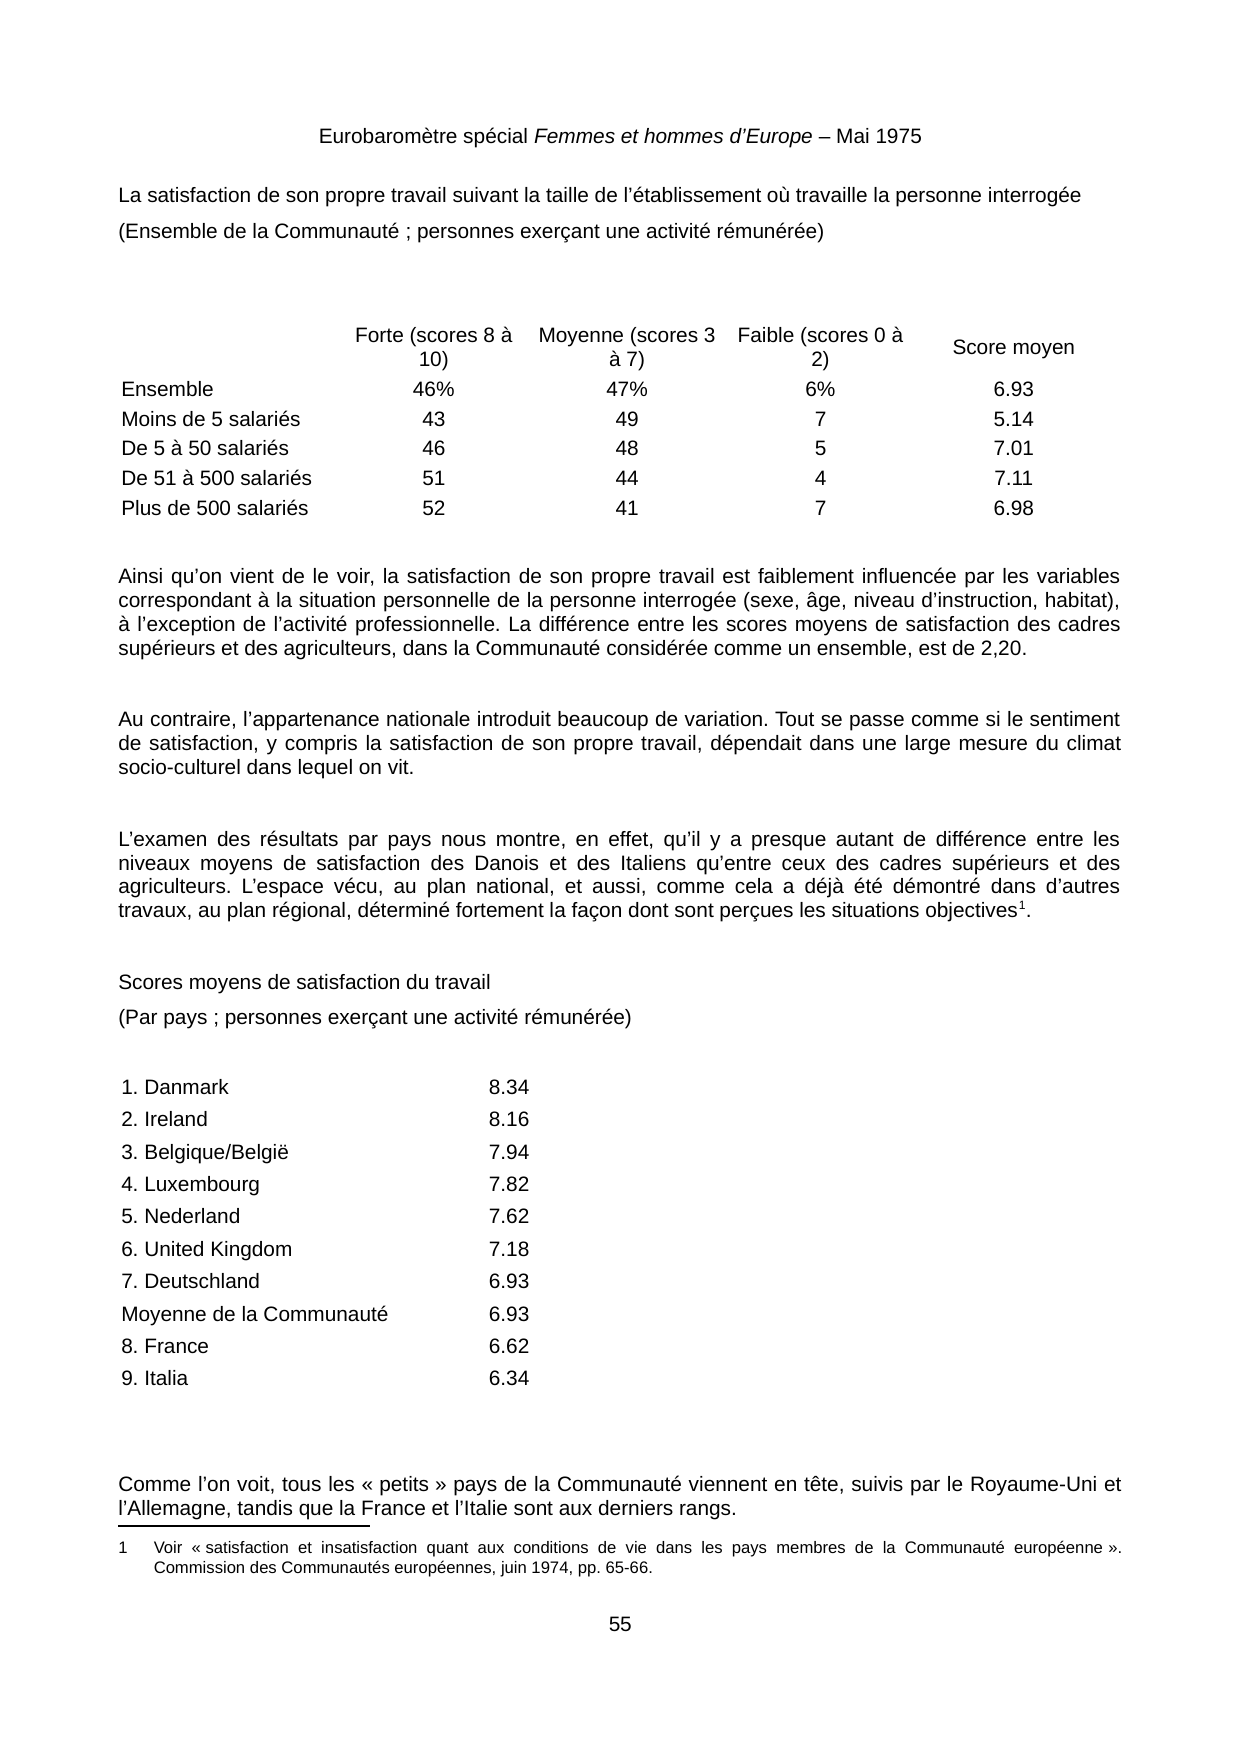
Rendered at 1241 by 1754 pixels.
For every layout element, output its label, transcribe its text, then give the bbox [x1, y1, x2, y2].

table_cell 6,93 [440, 1297, 578, 1330]
table_cell Moyenne de la Communauté [118, 1297, 439, 1330]
table_cell 7. Deutschland [118, 1265, 439, 1297]
text Scores moyens de satisfaction du travail [118, 969, 1122, 993]
table_cell De 51 à 500 salariés [118, 463, 337, 493]
table_cell 6,93 [440, 1265, 578, 1297]
table_cell 43 [337, 404, 530, 433]
table_cell 4 [724, 463, 917, 493]
table_header Moyenne (scores 3 à 7) [530, 320, 723, 374]
table_cell 46 [337, 433, 530, 463]
table_cell 8,16 [440, 1103, 578, 1135]
text Au contraire, l’appartenance nationale introduit beaucoup de variation. Tout se passe comme si le sentiment de satisfaction, y compris la satisfaction de son propre travail, dépendait dans une large mesure du climat socio-culturel dans lequel on vit. [118, 707, 1122, 779]
table_cell 7,62 [440, 1200, 578, 1232]
table_cell 6,34 [440, 1362, 578, 1394]
table_cell 51 [337, 463, 530, 493]
table_cell 7,01 [917, 433, 1110, 463]
table_cell 7 [724, 493, 917, 523]
table_cell 49 [530, 404, 723, 433]
text Ainsi qu’on vient de le voir, la satisfaction de son propre travail est faiblement influencée par les variables correspondant à la situation personnelle de la personne interrogée (sexe, âge, niveau d’instruction, habitat), à l’exception de l’activité professionnelle. La différence entre les scores moyens de satisfaction des cadres supérieurs et des agriculteurs, dans la Communauté considérée comme un ensemble, est de 2,20. [118, 564, 1122, 660]
table_cell 8. France [118, 1330, 439, 1362]
table_cell 5 [724, 433, 917, 463]
table_header 1. Danmark [118, 1071, 439, 1103]
table_cell 7,18 [440, 1233, 578, 1265]
table_cell 48 [530, 433, 723, 463]
table_cell 4. Luxembourg [118, 1168, 439, 1200]
text L’examen des résultats par pays nous montre, en effet, qu’il y a presque autant de différence entre les niveaux moyens de satisfaction des Danois et des Italiens qu’entre ceux des cadres supérieurs et des agriculteurs. L’espace vécu, au plan national, et aussi, comme cela a déjà été démontré dans d’autres travaux, au plan régional, déterminé fortement la façon dont sont perçues les situations objectives. [118, 826, 1122, 922]
table_cell 2. Ireland [118, 1103, 439, 1135]
table_cell 7 [724, 404, 917, 433]
table_cell 52 [337, 493, 530, 523]
table_cell 3. Belgique/België [118, 1135, 439, 1168]
table_cell 6,62 [440, 1330, 578, 1362]
table_cell 41 [530, 493, 723, 523]
text Comme l’on voit, tous les « petits » pays de la Communauté viennent en tête, suivis par le Royaume-Uni et l’Allemagne, tandis que la France et l’Italie sont aux derniers rangs. [118, 1472, 1122, 1519]
text (Ensemble de la Communauté ; personnes exerçant une activité rémunérée) [118, 219, 1122, 243]
table_cell 6,93 [917, 374, 1110, 403]
table_header Faible (scores 0 à 2) [724, 320, 917, 374]
table_cell Plus de 500 salariés [118, 493, 337, 523]
table_cell Moins de 5 salariés [118, 404, 337, 433]
table_cell 9. Italia [118, 1362, 439, 1394]
text La satisfaction de son propre travail suivant la taille de l’établissement où travaille la personne interrogée [118, 183, 1122, 207]
table_header [118, 320, 337, 374]
table_cell 6,98 [917, 493, 1110, 523]
table_cell 7,94 [440, 1135, 578, 1168]
text Voir « satisfaction et insatisfaction quant aux conditions de vie dans les pays membres de la Communauté européenne ». Commission des Communautés européennes, juin 1974, pp. 65-66. [118, 1538, 1122, 1577]
table_cell 5. Nederland [118, 1200, 439, 1232]
table_cell 46% [337, 374, 530, 403]
table_cell 7,82 [440, 1168, 578, 1200]
table_header 8,34 [440, 1071, 578, 1103]
table_cell 6. United Kingdom [118, 1233, 439, 1265]
table_cell 5,14 [917, 404, 1110, 433]
table_header Forte (scores 8 à 10) [337, 320, 530, 374]
table_cell 44 [530, 463, 723, 493]
text (Par pays ; personnes exerçant une activité rémunérée) [118, 1005, 1122, 1029]
table_cell 47% [530, 374, 723, 403]
table_cell 7,11 [917, 463, 1110, 493]
table_cell 6% [724, 374, 917, 403]
table_cell De 5 à 50 salariés [118, 433, 337, 463]
table_cell Ensemble [118, 374, 337, 403]
table_header Score moyen [917, 320, 1110, 374]
